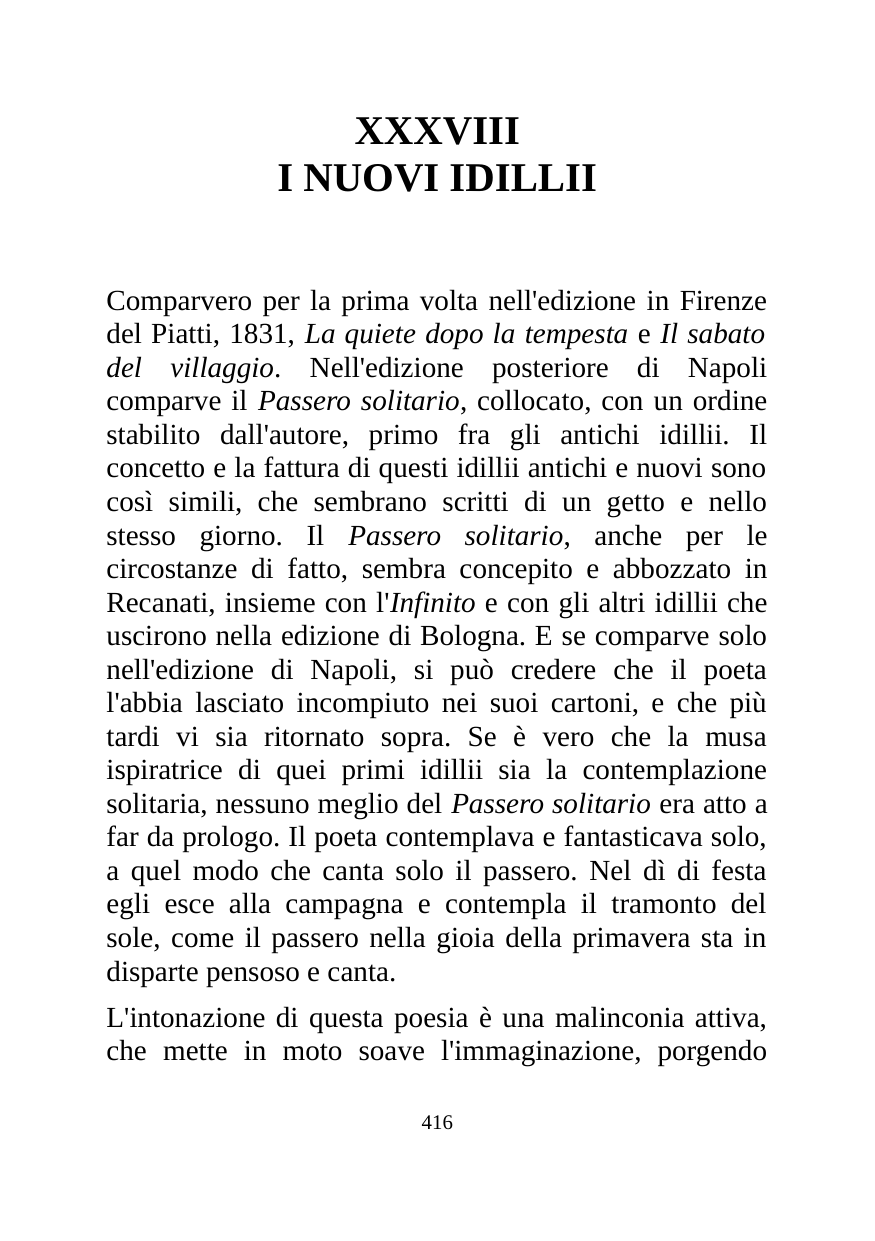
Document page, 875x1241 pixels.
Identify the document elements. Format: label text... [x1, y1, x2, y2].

subtitle XXXVIII I NUOVI IDILLII [106, 106, 768, 200]
text Comparvero per la prima volta nell'edizione in Firenze del Piatti, 1831, La quiete dopo la tempesta e Il sabato del villaggio. Nell'edizione posteriore di Napoli comparve il Passero solitario, collocato, con un ordine stabilito dall'autore, primo fra gli antichi idillii. Il concetto e la fattura di questi idillii antichi e nuovi sono così simili, che sembrano scritti di un getto e nello stesso giorno. Il Passero solitario, anche per le circostanze di fatto, sembra concepito e abbozzato in Recanati, insieme con l'Infinito e con gli altri idillii che uscirono nella edizione di Bologna. E se comparve solo nell'edizione di Napoli, si può credere che il poeta l'abbia lasciato incompiuto nei suoi cartoni, e che più tardi vi sia ritornato sopra. Se è vero che la musa ispiratrice di quei primi idillii sia la contemplazione solitaria, nessuno meglio del Passero solitario era atto a far da prologo. Il poeta contemplava e fantasticava solo, a quel modo che canta solo il passero. Nel dì di festa egli esce alla campagna e contempla il tramonto del sole, come il passero nella gioia della primavera sta in disparte pensoso e canta. [106, 283, 768, 987]
text L'intonazione di questa poesia è una malinconia attiva, che mette in moto soave l'immaginazione, porgendo [106, 1000, 768, 1067]
